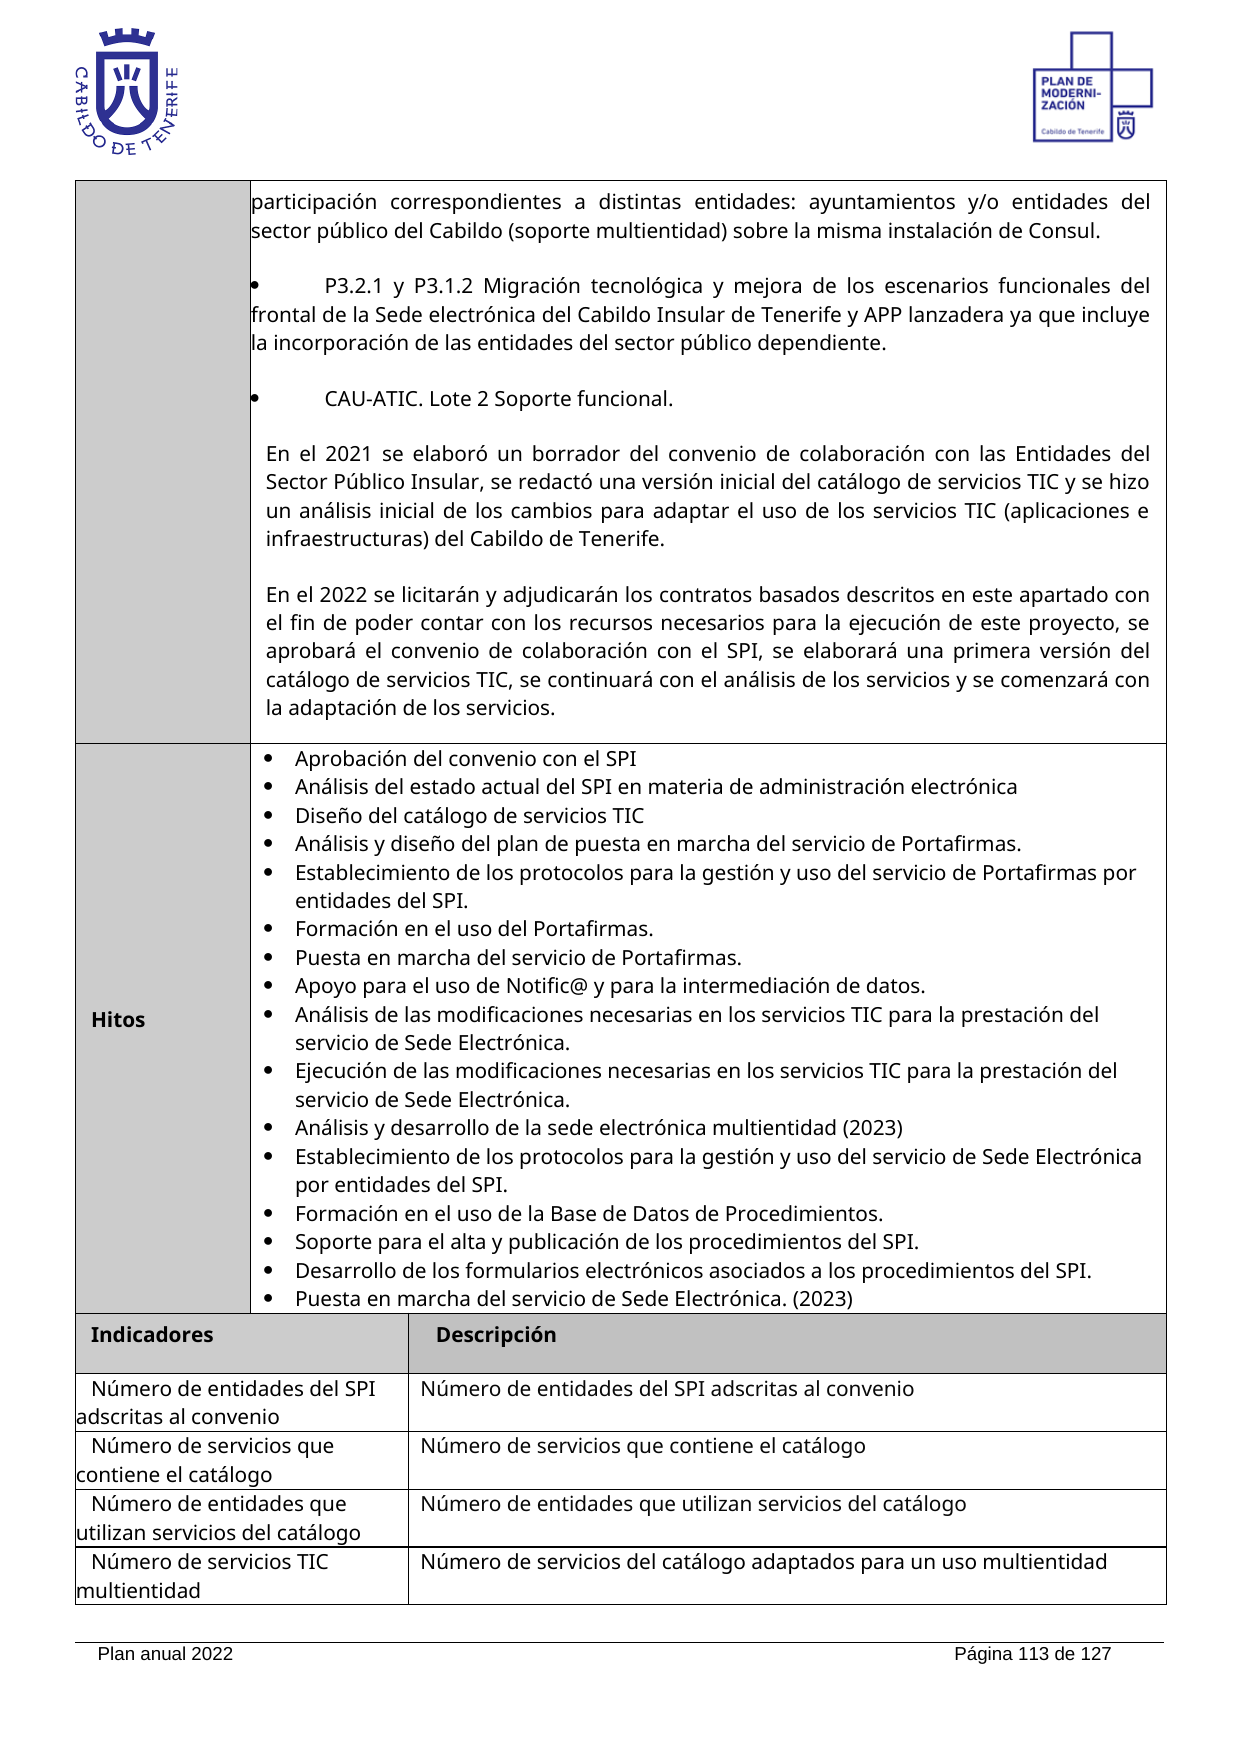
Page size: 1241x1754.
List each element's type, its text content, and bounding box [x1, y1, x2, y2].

table_cell Número de entidades del SPI adscritas al convenio [76, 1374, 408, 1431]
table_cell [76, 181, 250, 743]
table_cell Indicadores [76, 1314, 408, 1373]
table_cell Número de servicios del catálogo adaptados para un uso multientidad [409, 1548, 1166, 1604]
table_cell participación correspondientes a distintas entidades: ayuntamientos y/o entidades del sector público del Cabildo (soporte multientidad) sobre la misma instalación de Consul. P3.2.1 y P3.1.2 Migración tecnológica y mejora de los escenarios funcionales del frontal de la Sede electrónica del Cabildo Insular de Tenerife y APP lanzadera ya que incluye la incorporación de las entidades del sector público dependiente. CAU-ATIC. Lote 2 Soporte funcional. En el 2021 se elaboró un borrador del convenio de colaboración con las Entidades del Sector Público Insular, se redactó una versión inicial del catálogo de servicios TIC y se hizo un análisis inicial de los cambios para adaptar el uso de los servicios TIC (aplicaciones e infraestructuras) del Cabildo de Tenerife. En el 2022 se licitarán y adjudicarán los contratos basados descritos en este apartado con el fin de poder contar con los recursos necesarios para la ejecución de este proyecto, se aprobará el convenio de colaboración con el SPI, se elaborará una primera versión del catálogo de servicios TIC, se continuará con el análisis de los servicios y se comenzará con la adaptación de los servicios. [251, 181, 1166, 743]
table_cell Descripción [409, 1314, 1166, 1373]
table_cell Número de entidades del SPI adscritas al convenio [409, 1374, 1166, 1431]
table_cell Aprobación del convenio con el SPI Análisis del estado actual del SPI en materia de administración electrónica Diseño del catálogo de servicios TIC Análisis y diseño del plan de puesta en marcha del servicio de Portafirmas. Establecimiento de los protocolos para la gestión y uso del servicio de Portafirmas por entidades del SPI. Formación en el uso del Portafirmas. Puesta en marcha del servicio de Portafirmas. Apoyo para el uso de Notific@ y para la intermediación de datos. Análisis de las modificaciones necesarias en los servicios TIC para la prestación del servicio de Sede Electrónica. Ejecución de las modificaciones necesarias en los servicios TIC para la prestación del servicio de Sede Electrónica. Análisis y desarrollo de la sede electrónica multientidad (2023) Establecimiento de los protocolos para la gestión y uso del servicio de Sede Electrónica por entidades del SPI. Formación en el uso de la Base de Datos de Procedimientos. Soporte para el alta y publicación de los procedimientos del SPI. Desarrollo de los formularios electrónicos asociados a los procedimientos del SPI. Puesta en marcha del servicio de Sede Electrónica. (2023) [251, 744, 1166, 1313]
table_cell Número de entidades que utilizan servicios del catálogo [76, 1490, 408, 1546]
table_cell Hitos [76, 744, 250, 1313]
table_cell Número de servicios que contiene el catálogo [76, 1432, 408, 1488]
table_cell Número de entidades que utilizan servicios del catálogo [409, 1490, 1166, 1546]
table_cell Número de servicios TIC multientidad [76, 1548, 408, 1604]
table_cell Número de servicios que contiene el catálogo [409, 1432, 1166, 1488]
